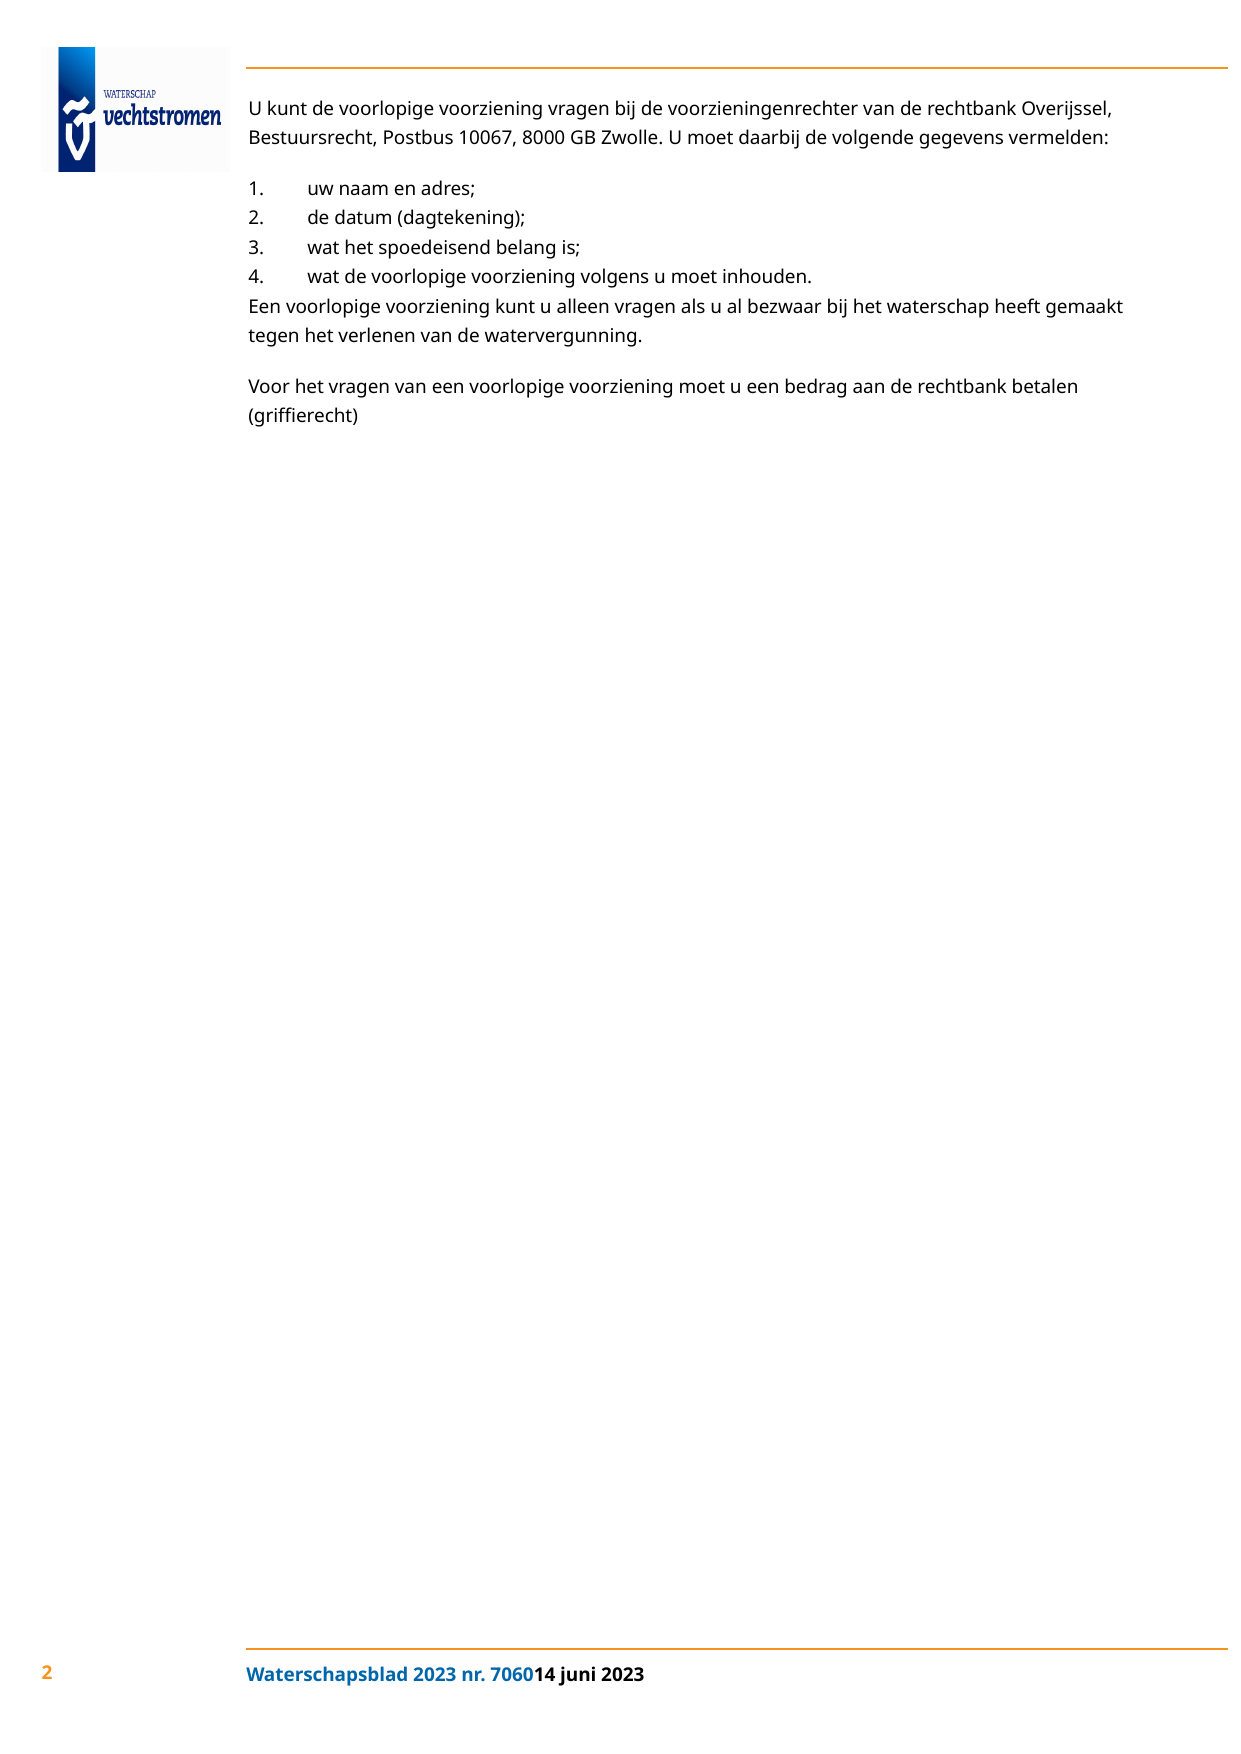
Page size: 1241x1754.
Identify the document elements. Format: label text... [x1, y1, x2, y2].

picture [41, 47, 231, 172]
list wat de voorlopige voorziening volgens u moet inhouden. [248, 263, 1152, 289]
text U kunt de voorlopige voorziening vragen bij de voorzieningenrechter van de rechtbank Overijssel, Bestuursrecht, Postbus 10067, 8000 GB Zwolle. U moet daarbij de volgende gegevens vermelden: [248, 95, 1152, 150]
list wat het spoedeisend belang is; [248, 234, 1152, 260]
list de datum (dagtekening); [248, 204, 1152, 230]
list uw naam en adres; [248, 175, 1152, 201]
text Voor het vragen van een voorlopige voorziening moet u een bedrag aan de rechtbank betalen (griffierecht) [248, 373, 1152, 428]
text Een voorlopige voorziening kunt u alleen vragen als u al bezwaar bij het waterschap heeft gemaakt tegen het verlenen van de watervergunning. [248, 293, 1152, 348]
